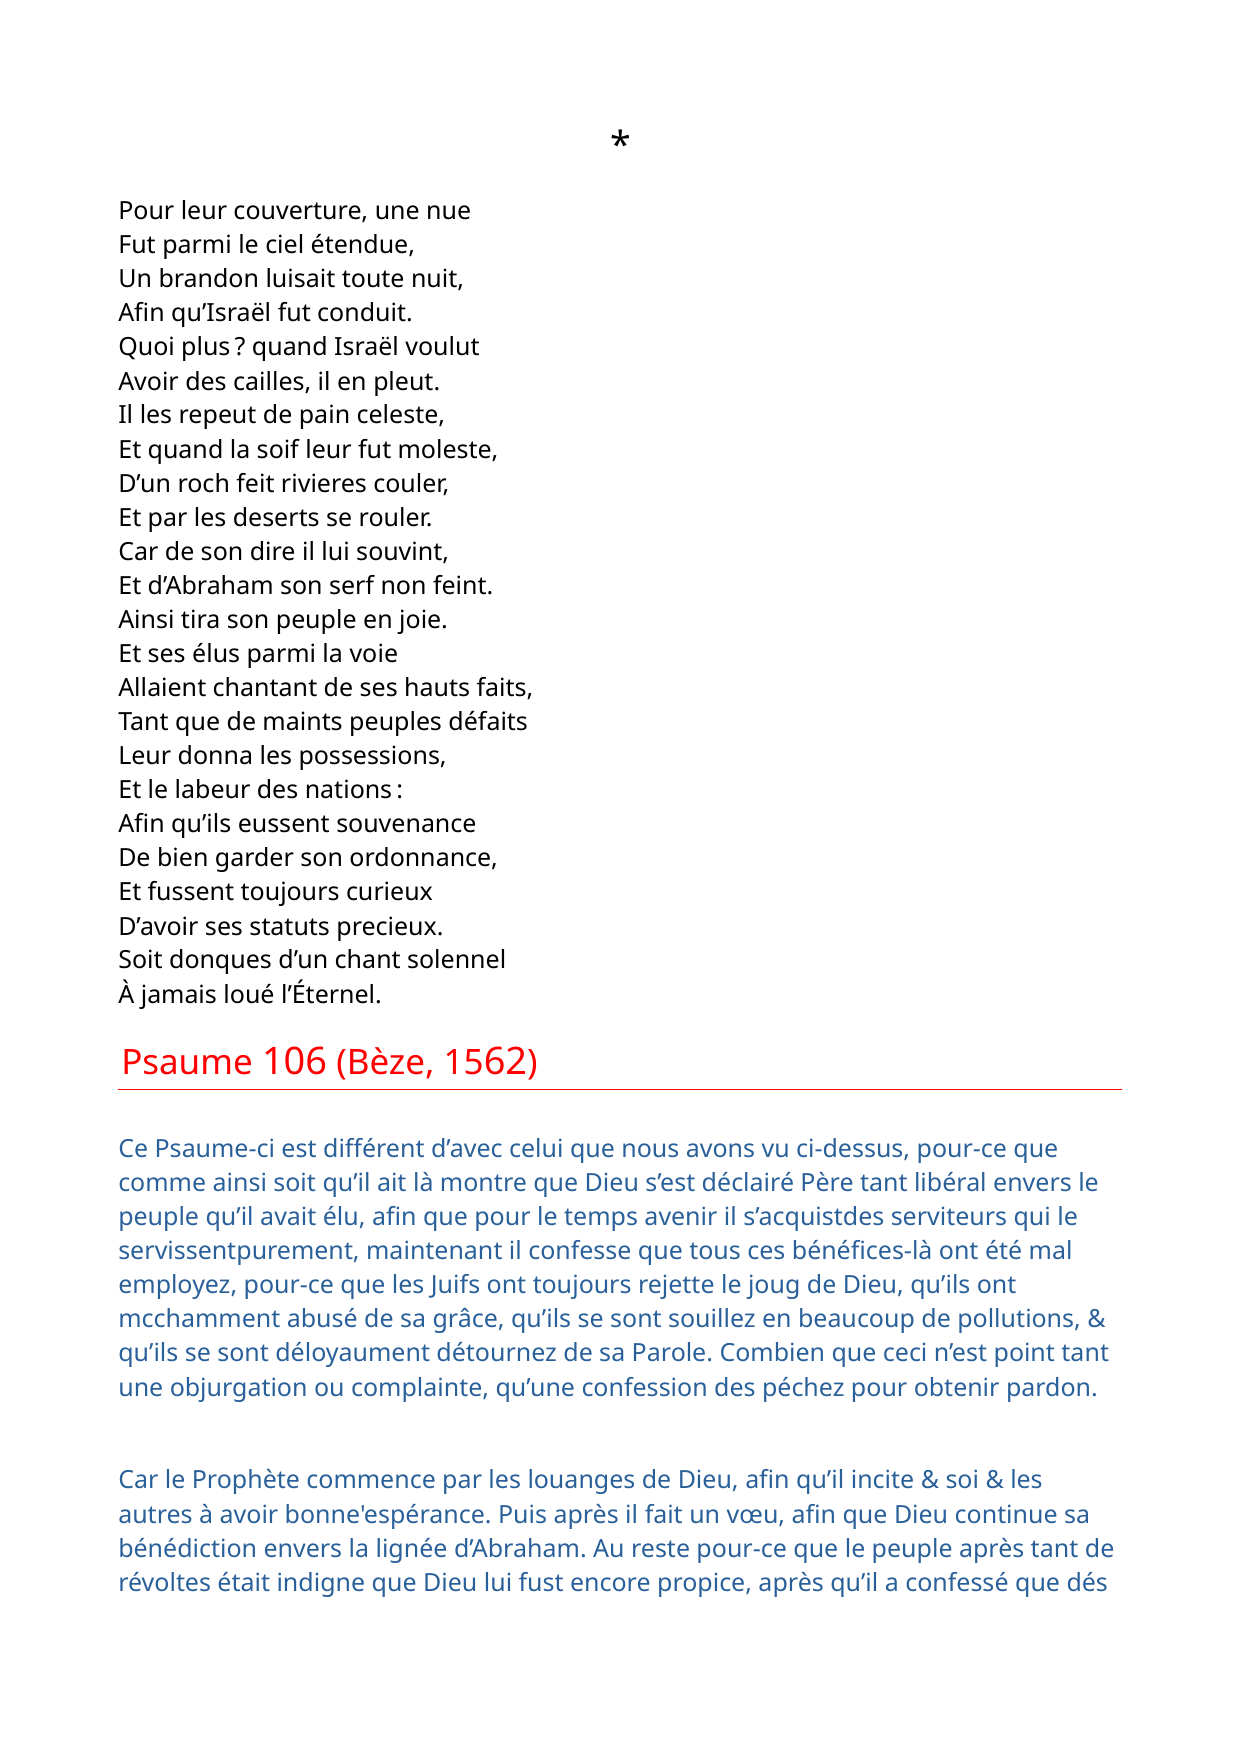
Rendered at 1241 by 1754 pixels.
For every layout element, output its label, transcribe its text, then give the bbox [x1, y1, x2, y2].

text Car le Prophète commence par les louanges de Dieu, afin qu’il incite & soi & les autres à avoir bonne'espérance. Puis après il fait un vœu, afin que Dieu continue sa bénédiction envers la lignée d’Abraham. Au reste pour-ce que le peuple après tant de révoltes était indigne que Dieu lui fust encore propice, après qu’il a confessé que dés [118, 1462, 1122, 1598]
text Il les repeut de pain celeste, [118, 397, 1122, 431]
text Et par les deserts se rouler. [118, 499, 1122, 533]
text À jamais loué l’Éternel. [118, 976, 1122, 1010]
text Et le labeur des nations : [118, 772, 1122, 806]
text Quoi plus ? quand Israël voulut [118, 329, 1122, 363]
text Et d’Abraham son serf non feint. [118, 567, 1122, 602]
text * [118, 118, 1122, 169]
text Afin qu’Israël fut conduit. [118, 295, 1122, 329]
text Ainsi tira son peuple en joie. [118, 602, 1122, 636]
text Et fussent toujours curieux [118, 874, 1122, 908]
text Et quand la soif leur fut moleste, [118, 431, 1122, 465]
text Un brandon luisait toute nuit, [118, 261, 1122, 295]
text Et ses élus parmi la voie [118, 636, 1122, 670]
text D’un roch feit rivieres couler, [118, 465, 1122, 499]
text Pour leur couverture, une nue [118, 193, 1122, 227]
text Ce Psaume-ci est différent d’avec celui que nous avons vu ci-dessus, pour-ce que comme ainsi soit qu’il ait là montre que Dieu s’est déclairé Père tant libéral envers le peuple qu’il avait élu, afin que pour le temps avenir il s’acquistdes serviteurs qui le servissentpurement, maintenant il confesse que tous ces bénéfices-là ont été mal employez, pour-ce que les Juifs ont toujours rejette le joug de Dieu, qu’ils ont mcchamment abusé de sa grâce, qu’ils se sont souillez en beaucoup de pollutions, & qu’ils se sont déloyaument détournez de sa Parole. Combien que ceci n’est point tant une objurgation ou complainte, qu’une confession des péchez pour obtenir pardon. [118, 1131, 1122, 1403]
text Fut parmi le ciel étendue, [118, 227, 1122, 261]
text Avoir des cailles, il en pleut. [118, 363, 1122, 397]
text Tant que de maints peuples défaits [118, 704, 1122, 738]
text Allaient chantant de ses hauts faits, [118, 670, 1122, 704]
text Car de son dire il lui souvint, [118, 533, 1122, 567]
subtitle Psaume 106 (Bèze, 1562) [118, 1031, 1122, 1089]
text Leur donna les possessions, [118, 738, 1122, 772]
text De bien garder son ordonnance, [118, 840, 1122, 874]
text Soit donques d’un chant solennel [118, 942, 1122, 976]
text D’avoir ses statuts precieux. [118, 908, 1122, 942]
text Afin qu’ils eussent souvenance [118, 806, 1122, 840]
